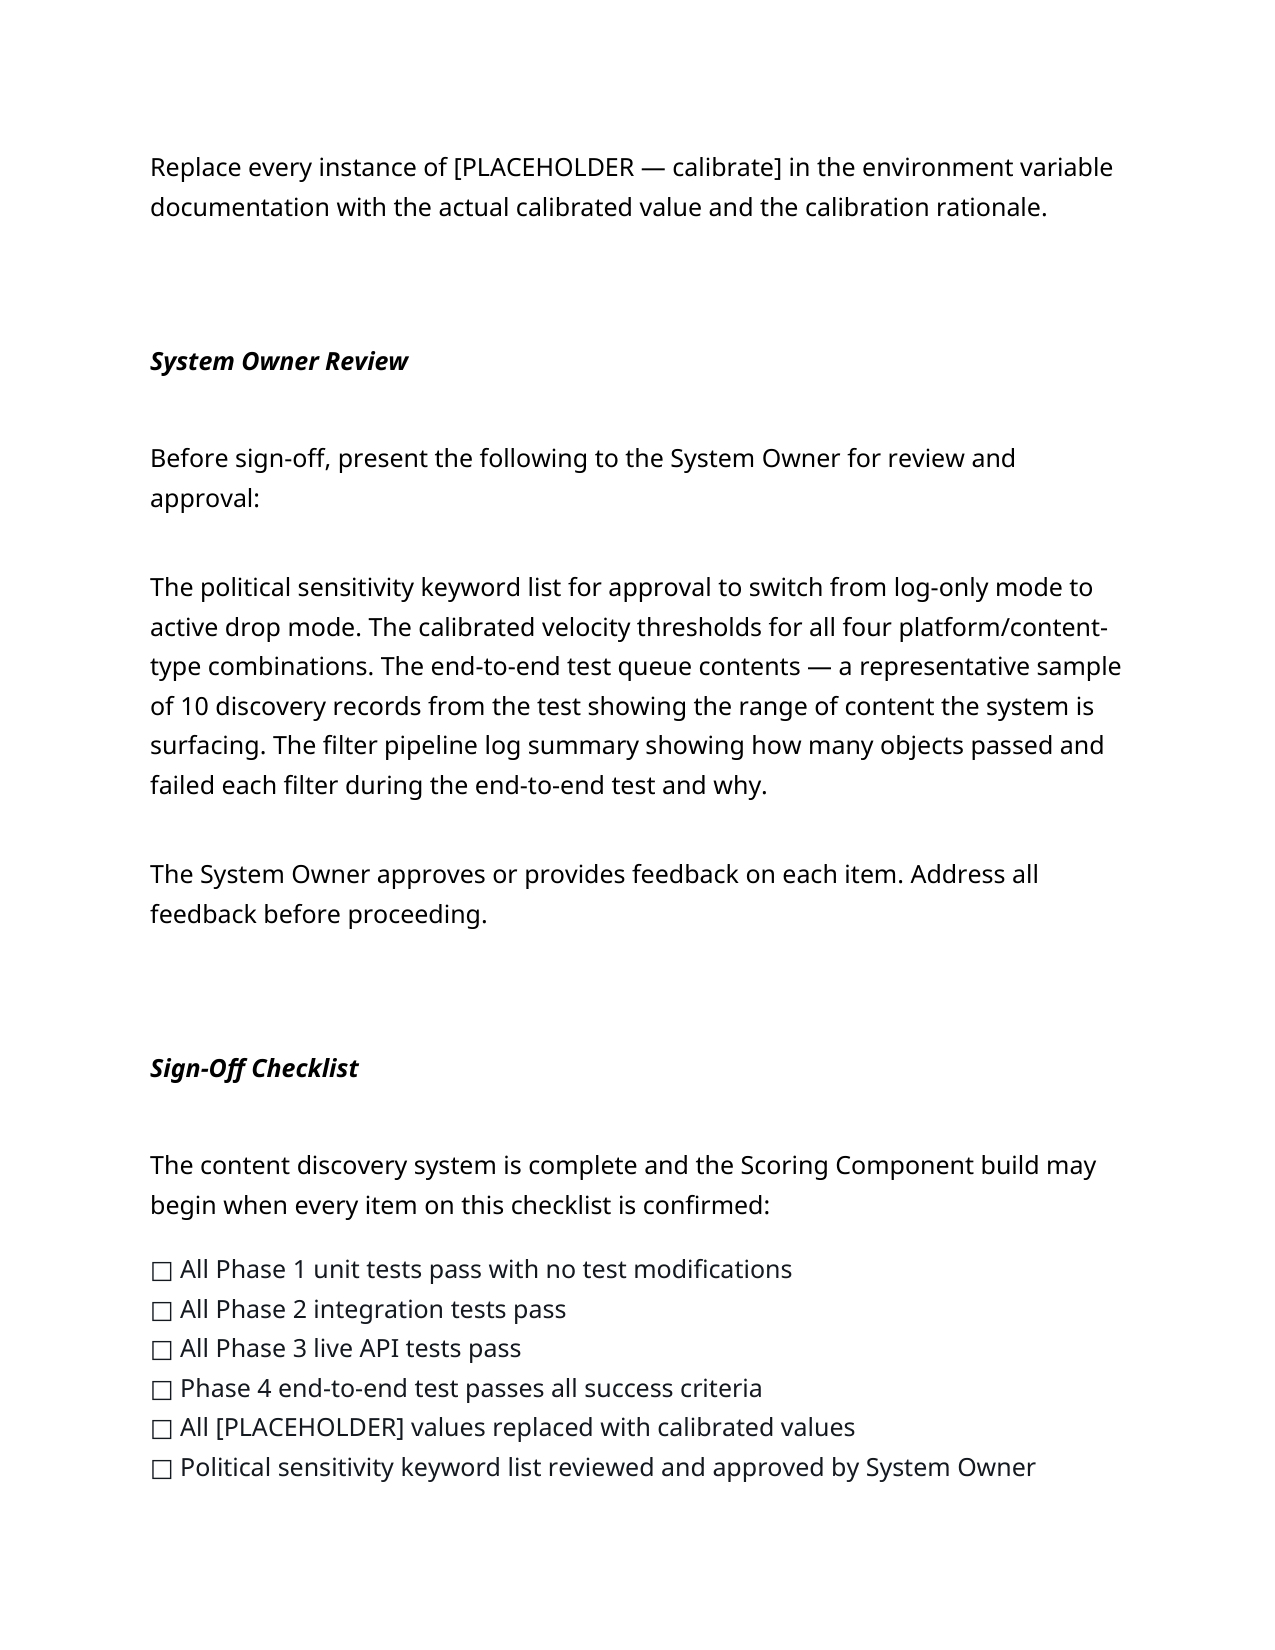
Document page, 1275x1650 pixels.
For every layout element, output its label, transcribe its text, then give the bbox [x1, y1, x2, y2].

subtitle System Owner Review [150, 343, 1125, 377]
text The System Owner approves or provides feedback on each item. Address all feedback before proceeding. [150, 857, 1125, 930]
text The political sensitivity keyword list for approval to switch from log-only mode to active drop mode. The calibrated velocity thresholds for all four platform/content-type combinations. The end-to-end test queue contents — a representative sample of 10 discovery records from the test showing the range of content the system is surfacing. The filter pipeline log summary showing how many objects passed and failed each filter during the end-to-end test and why. [150, 570, 1125, 801]
text □ All Phase 1 unit tests pass with no test modifications □ All Phase 2 integration tests pass □ All Phase 3 live API tests pass □ Phase 4 end-to-end test passes all success criteria □ All [PLACEHOLDER] values replaced with calibrated values □ Political sensitivity keyword list reviewed and approved by System Owner [150, 1252, 1125, 1483]
text The content discovery system is complete and the Scoring Component build may begin when every item on this checklist is confirmed: [150, 1148, 1125, 1221]
text Replace every instance of [PLACEHOLDER — calibrate] in the environment variable documentation with the actual calibrated value and the calibration rationale. [150, 150, 1125, 223]
subtitle Sign-Off Checklist [150, 1050, 1125, 1084]
text Before sign-off, present the following to the System Owner for review and approval: [150, 441, 1125, 514]
